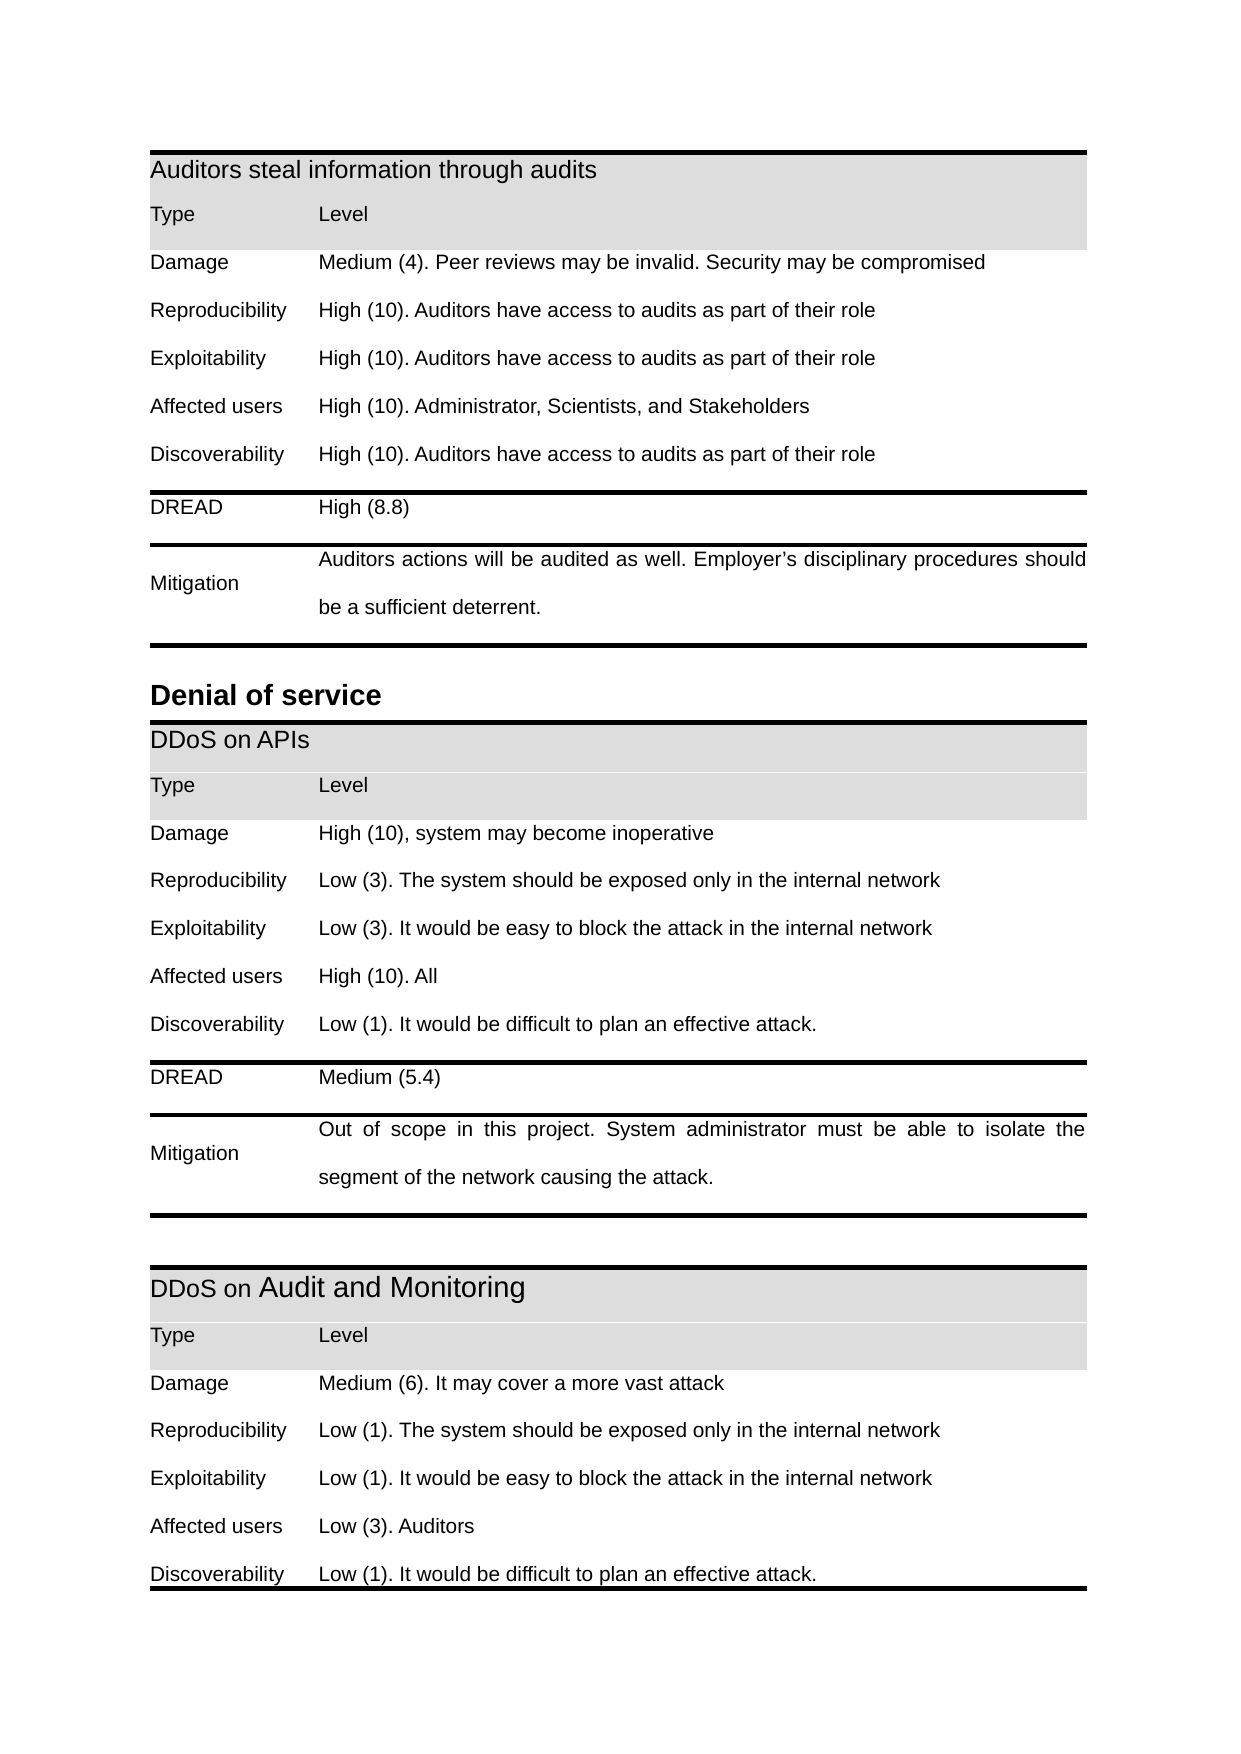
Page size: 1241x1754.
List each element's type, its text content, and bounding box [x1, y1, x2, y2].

table_cell High (8.8) [318, 495, 1087, 542]
table_cell Medium (5.4) [318, 1065, 1087, 1112]
table_cell Low (1). It would be difficult to plan an effective attack. [318, 1012, 1087, 1060]
table_cell Out of scope in this project. System administrator must be able to isolate the segment of the network causing the attack. [318, 1117, 1087, 1213]
table_cell DREAD [150, 495, 318, 542]
table_cell Reproducibility [150, 868, 318, 916]
table_header DDoS on APIs [150, 725, 1087, 772]
table_cell High (10). All [318, 964, 1087, 1012]
table_header DDoS on Audit and Monitoring [150, 1270, 1087, 1322]
table_cell Low (3). It would be easy to block the attack in the internal network [318, 916, 1087, 964]
table_cell Reproducibility [150, 1418, 318, 1466]
table_cell Low (1). It would be difficult to plan an effective attack. [318, 1562, 1087, 1586]
table_cell Affected users [150, 964, 318, 1012]
table_cell High (10). Auditors have access to audits as part of their role [318, 346, 1087, 394]
table_cell Level [318, 202, 1087, 250]
table_cell Level [318, 1323, 1087, 1370]
table_cell Level [318, 773, 1087, 820]
table_cell High (10). Administrator, Scientists, and Stakeholders [318, 394, 1087, 442]
table_cell Type [150, 1323, 318, 1370]
table_cell Mitigation [150, 547, 318, 643]
table_cell Affected users [150, 1514, 318, 1562]
table_cell Exploitability [150, 916, 318, 964]
table_cell Medium (4). Peer reviews may be invalid. Security may be compromised [318, 250, 1087, 298]
table_cell Discoverability [150, 442, 318, 490]
table_cell Exploitability [150, 1466, 318, 1514]
table_cell Type [150, 202, 318, 250]
table_cell High (10). Auditors have access to audits as part of their role [318, 442, 1087, 490]
table_cell Exploitability [150, 346, 318, 394]
table_cell Damage [150, 250, 318, 298]
table_cell Damage [150, 820, 318, 868]
table_header Auditors steal information through audits [150, 155, 1087, 202]
table_cell Low (3). The system should be exposed only in the internal network [318, 868, 1087, 916]
table_cell Low (1). The system should be exposed only in the internal network [318, 1418, 1087, 1466]
table_cell Reproducibility [150, 298, 318, 346]
table_cell Affected users [150, 394, 318, 442]
table_cell Low (1). It would be easy to block the attack in the internal network [318, 1466, 1087, 1514]
table_cell Type [150, 773, 318, 820]
table_cell Low (3). Auditors [318, 1514, 1087, 1562]
table_cell Discoverability [150, 1562, 318, 1586]
table_cell Discoverability [150, 1012, 318, 1060]
table_cell High (10). Auditors have access to audits as part of their role [318, 298, 1087, 346]
table_cell Mitigation [150, 1117, 318, 1213]
table_cell Auditors actions will be audited as well. Employer’s disciplinary procedures should be a sufficient deterrent. [318, 547, 1087, 643]
table_cell Medium (6). It may cover a more vast attack [318, 1370, 1087, 1418]
subtitle Denial of service [150, 678, 1091, 711]
table_cell High (10), system may become inoperative [318, 820, 1087, 868]
table_cell Damage [150, 1370, 318, 1418]
table_cell DREAD [150, 1065, 318, 1112]
